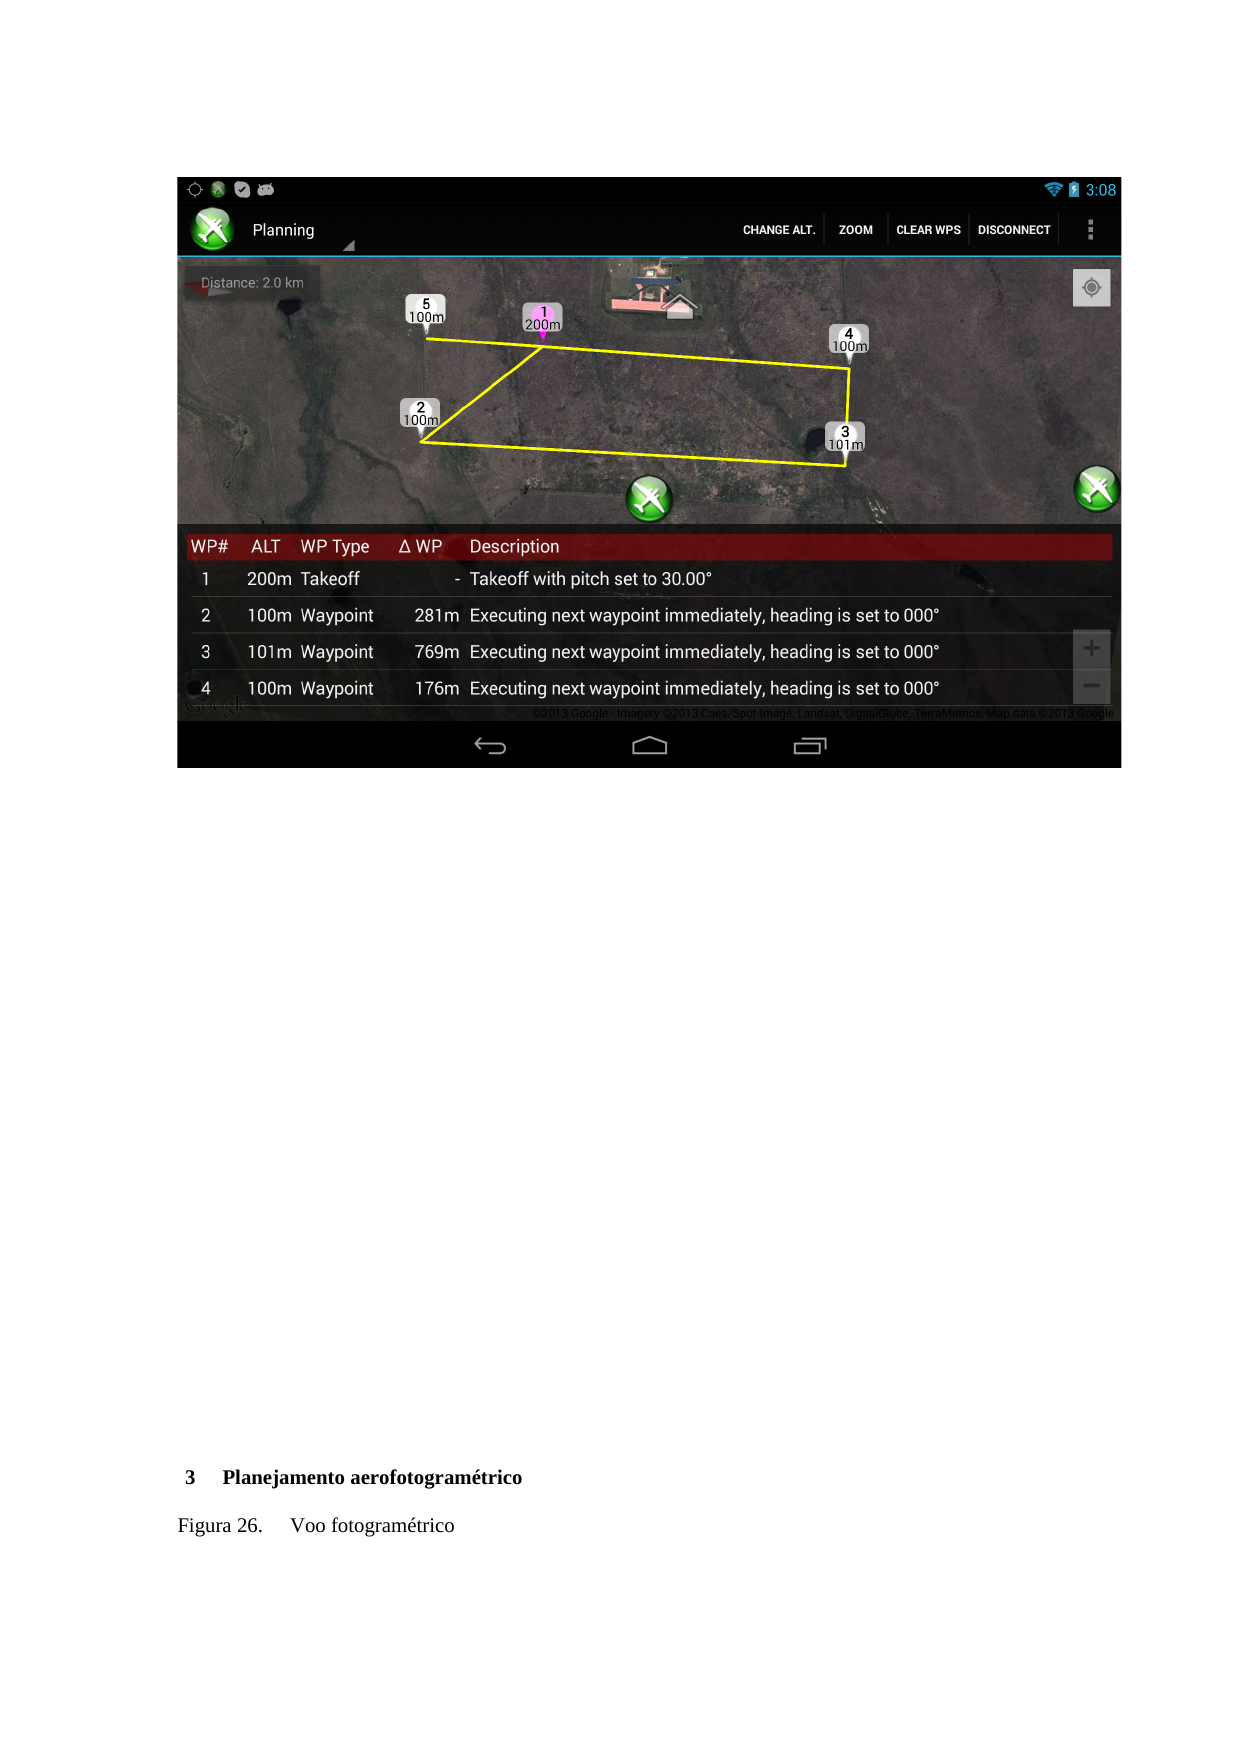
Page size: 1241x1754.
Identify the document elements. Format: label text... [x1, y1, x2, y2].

picture [177, 177, 1122, 768]
list Planejamento aerofotogramétrico [185, 1465, 1121, 1489]
list Voo fotogramétrico [177, 1513, 1121, 1537]
